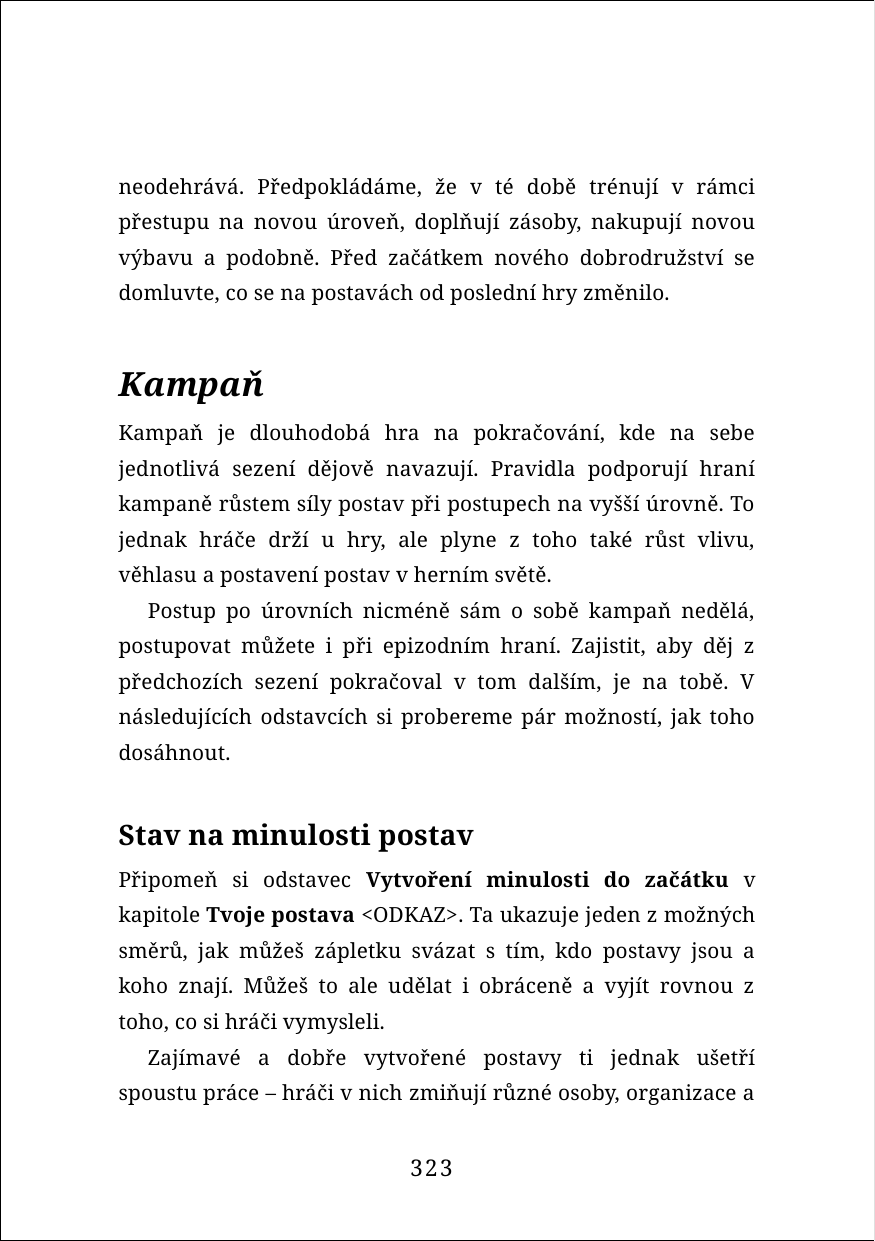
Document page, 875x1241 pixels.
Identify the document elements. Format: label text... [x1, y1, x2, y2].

text Kampaň je dlouhodobá hra na pokračování, kde na sebe jednotlivá sezení dějově navazují. Pravidla podporují hraní kampaně růstem síly postav při postupech na vyšší úrovně. To jednak hráče drží u hry, ale plyne z toho také růst vlivu, věhlasu a postavení postav v herním světě. Postup po úrovních nicméně sám o sobě kampaň nedělá, postupovat můžete i při epizodním hraní. Zajistit, aby děj z předchozích sezení pokračoval v tom dalším, je na tobě. V následujících odstavcích si probereme pár možností, jak toho dosáhnout. [118, 418, 756, 766]
text Připomeň si odstavec Vytvoření minulosti do začátku v kapitole Tvoje postava <ODKAZ>. Ta ukazuje jeden z možných směrů, jak můžeš zápletku svázat s tím, kdo postavy jsou a koho znají. Můžeš to ale udělat i obráceně a vyjít rovnou z toho, co si hráči vymysleli. Zajímavé a dobře vytvořené postavy ti jednak ušetří spoustu práce – hráči v nich zmiňují různé osoby, organizace a [118, 865, 756, 1107]
subtitle Kampaň [118, 361, 756, 407]
text neodehrává. Předpokládáme, že v té době trénují v rámci přestupu na novou úroveň, doplňují zásoby, nakupují novou výbavu a podobně. Před začátkem nového dobrodružství se domluvte, co se na postavách od poslední hry změnilo. [118, 172, 756, 307]
subtitle Stav na minulosti postav [118, 815, 756, 853]
